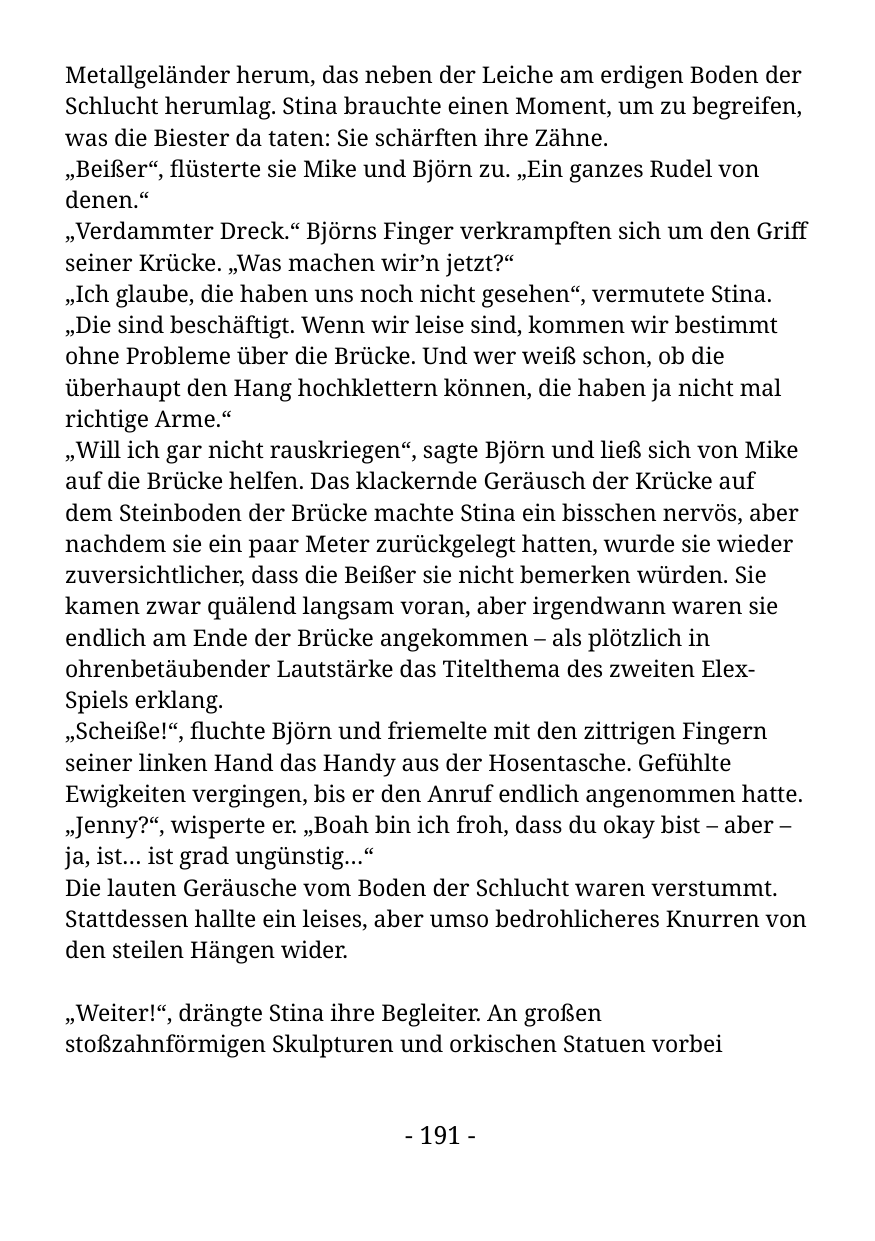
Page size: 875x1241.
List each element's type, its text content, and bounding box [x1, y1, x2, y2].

text „Weiter!“, drängte Stina ihre Begleiter. An großen stoßzahnförmigen Skulpturen und orkischen Statuen vorbei [65, 997, 809, 1059]
text Metallgeländer herum, das neben der Leiche am erdigen Boden der Schlucht herumlag. Stina brauchte einen Moment, um zu begreifen, was die Biester da taten: Sie schärften ihre Zähne. „Beißer“, flüsterte sie Mike und Björn zu. „Ein ganzes Rudel von denen.“ „Verdammter Dreck.“ Björns Finger verkrampften sich um den Griff seiner Krücke. „Was machen wir’n jetzt?“ „Ich glaube, die haben uns noch nicht gesehen“, vermutete Stina. „Die sind beschäftigt. Wenn wir leise sind, kommen wir bestimmt ohne Probleme über die Brücke. Und wer weiß schon, ob die überhaupt den Hang hochklettern können, die haben ja nicht mal richtige Arme.“ „Will ich gar nicht rauskriegen“, sagte Björn und ließ sich von Mike auf die Brücke helfen. Das klackernde Geräusch der Krücke auf dem Steinboden der Brücke machte Stina ein bisschen nervös, aber nachdem sie ein paar Meter zurückgelegt hatten, wurde sie wieder zuversichtlicher, dass die Beißer sie nicht bemerken würden. Sie kamen zwar quälend langsam voran, aber irgendwann waren sie endlich am Ende der Brücke angekommen – als plötzlich in ohrenbetäubender Lautstärke das Titelthema des zweiten Elex-Spiels erklang. „Scheiße!“, fluchte Björn und friemelte mit den zittrigen Fingern seiner linken Hand das Handy aus der Hosentasche. Gefühlte Ewigkeiten vergingen, bis er den Anruf endlich angenommen hatte. „Jenny?“, wisperte er. „Boah bin ich froh, dass du okay bist – aber – ja, ist… ist grad ungünstig…“ Die lauten Geräusche vom Boden der Schlucht waren verstummt. Stattdessen hallte ein leises, aber umso bedrohlicheres Knurren von den steilen Hängen wider. [65, 59, 809, 965]
